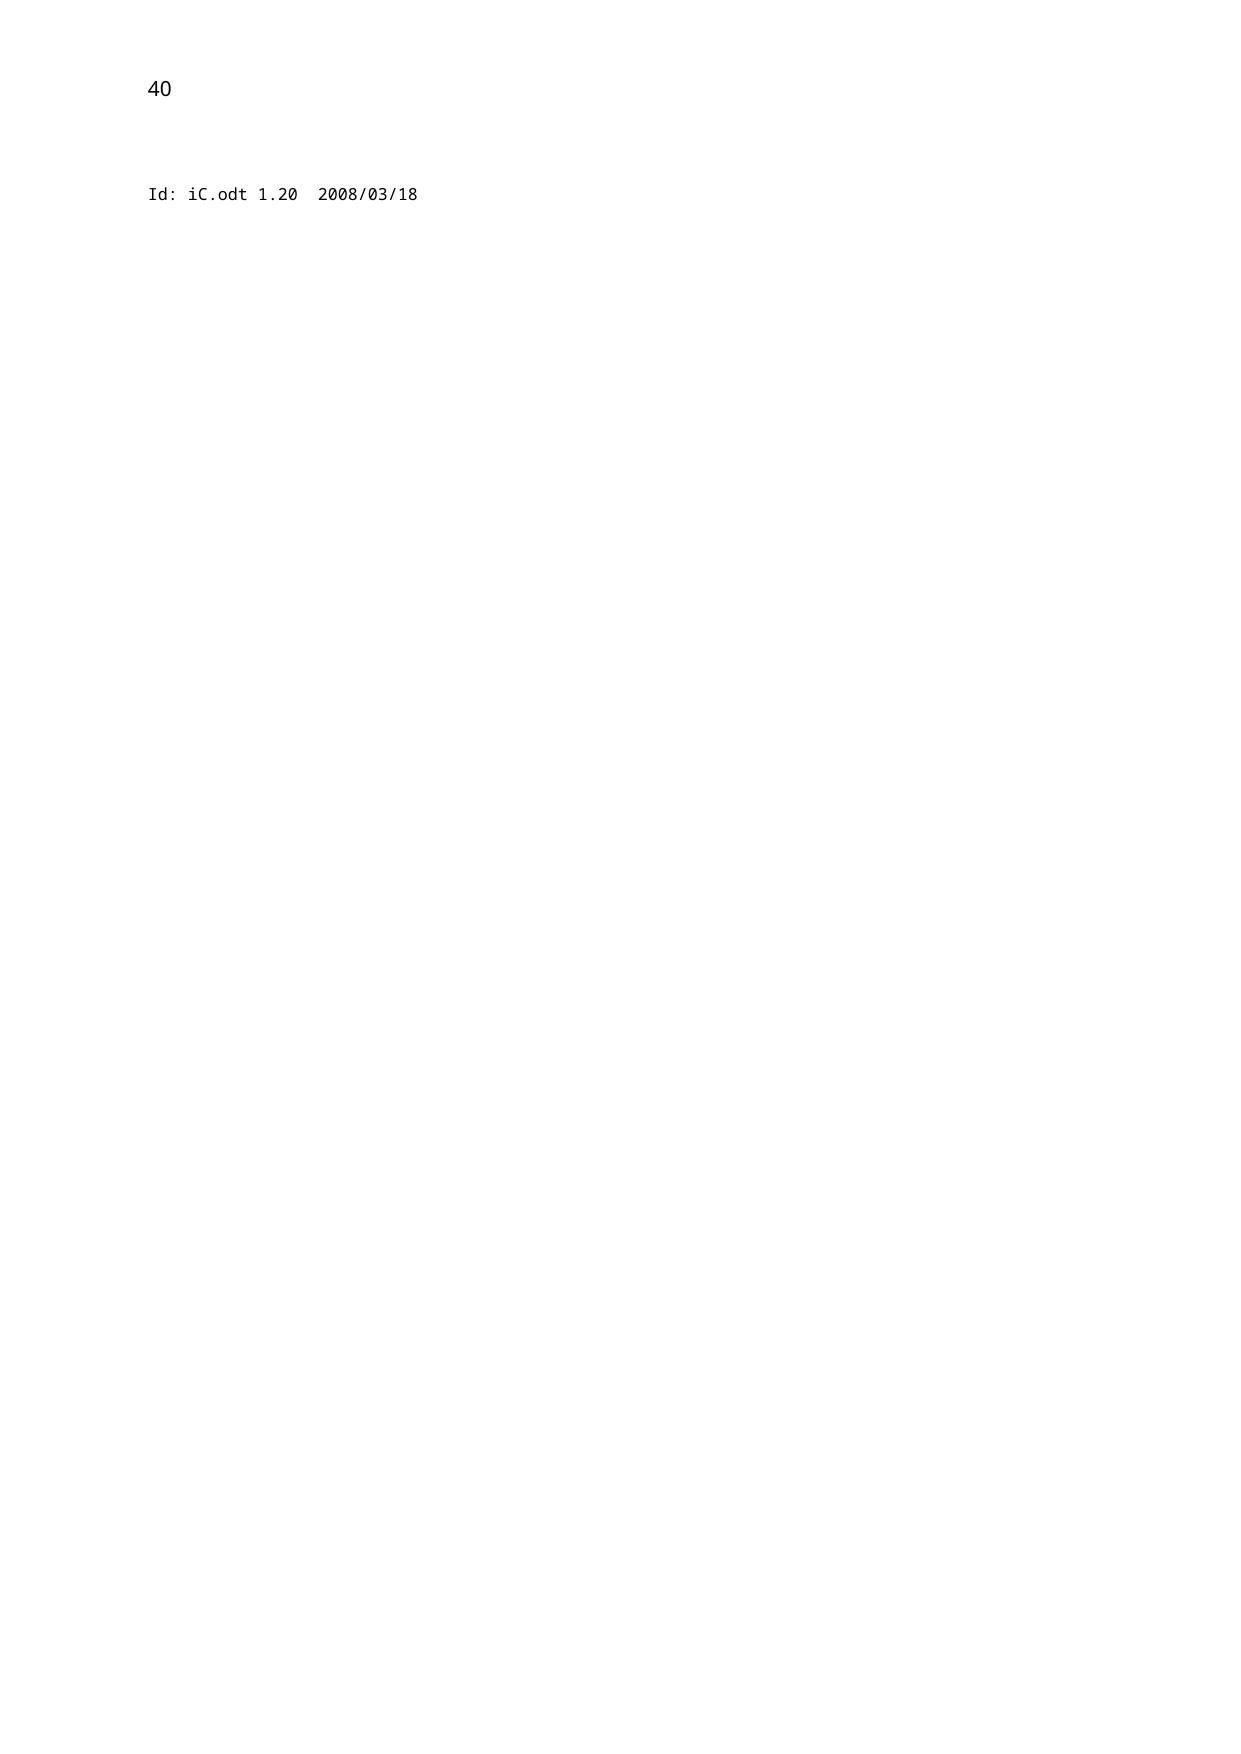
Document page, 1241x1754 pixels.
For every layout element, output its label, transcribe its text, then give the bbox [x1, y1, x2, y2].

text Id: iC.odt 1.20 2008/03/18 [148, 183, 1092, 205]
